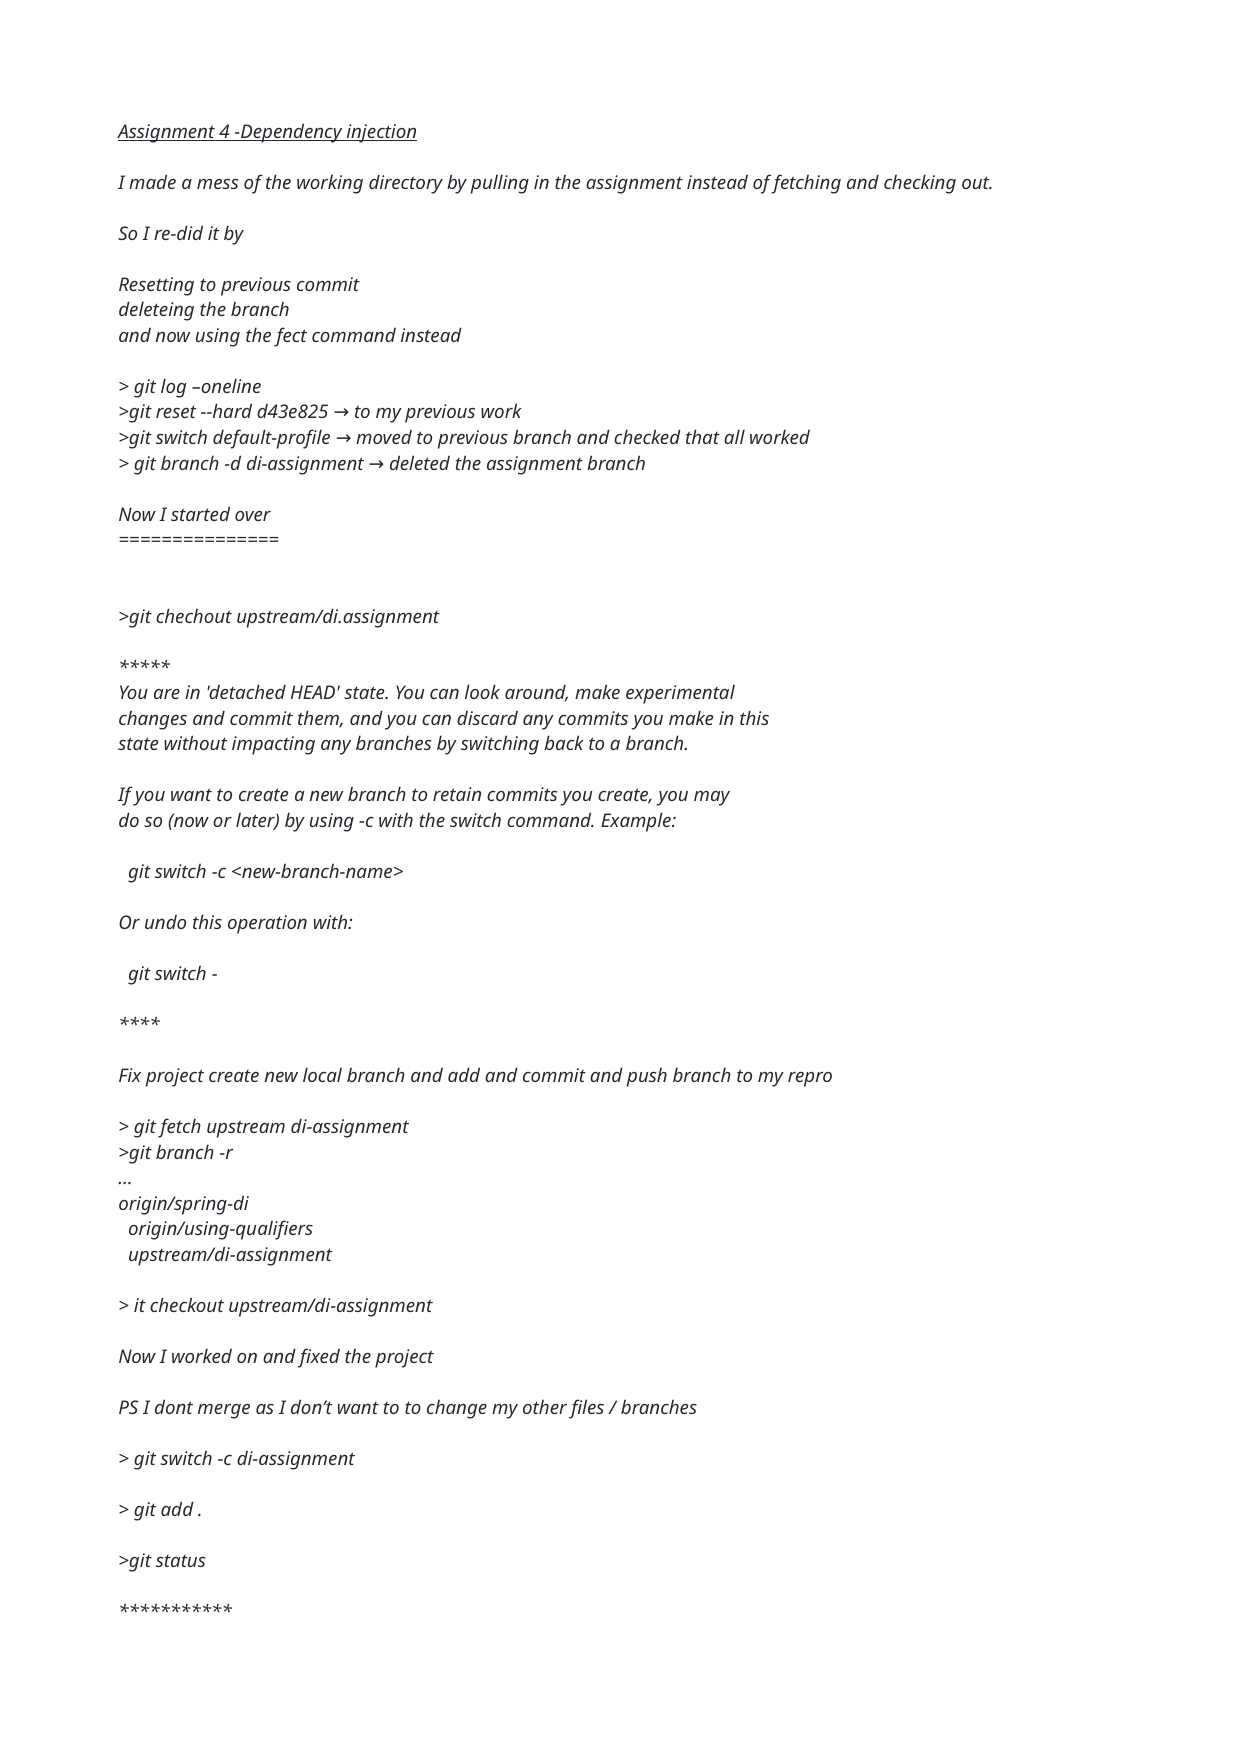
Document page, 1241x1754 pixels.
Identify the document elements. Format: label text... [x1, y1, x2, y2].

text >git switch default-profile → moved to previous branch and checked that all worked [118, 424, 1122, 450]
text > git fetch upstream di-assignment [118, 1113, 1122, 1139]
text ***** [118, 654, 1122, 679]
text deleteing the branch [118, 297, 1122, 322]
text Resetting to previous commit [118, 271, 1122, 297]
text origin/using-qualifiers [118, 1216, 1122, 1241]
text > git switch -c di-assignment [118, 1445, 1122, 1471]
text > git branch -d di-assignment → deleted the assignment branch [118, 450, 1122, 475]
text … [118, 1164, 1122, 1190]
text >git status [118, 1547, 1122, 1573]
text Now I worked on and fixed the project [118, 1343, 1122, 1369]
text > git add . [118, 1496, 1122, 1522]
text changes and commit them, and you can discard any commits you make in this [118, 705, 1122, 731]
text state without impacting any branches by switching back to a branch. [118, 731, 1122, 756]
text So I re-did it by [118, 220, 1122, 246]
text Or undo this operation with: [118, 909, 1122, 935]
text Now I started over [118, 501, 1122, 526]
text and now using the fect command instead [118, 322, 1122, 348]
text If you want to create a new branch to retain commits you create, you may [118, 782, 1122, 807]
text git switch - [118, 960, 1122, 986]
text **** [118, 1011, 1122, 1037]
text git switch -c <new-branch-name> [118, 858, 1122, 884]
text You are in 'detached HEAD' state. You can look around, make experimental [118, 679, 1122, 705]
text >git chechout upstream/di.assignment [118, 603, 1122, 628]
text do so (now or later) by using -c with the switch command. Example: [118, 807, 1122, 833]
text > it checkout upstream/di-assignment [118, 1292, 1122, 1318]
text Fix project create new local branch and add and commit and push branch to my repro [118, 1062, 1122, 1088]
text upstream/di-assignment [118, 1241, 1122, 1267]
text *********** [118, 1598, 1122, 1624]
text Assignment 4 -Dependency injection [118, 118, 1122, 144]
text I made a mess of the working directory by pulling in the assignment instead of fetching and checking out. [118, 169, 1122, 195]
text >git reset --hard d43e825 → to my previous work [118, 399, 1122, 424]
text PS I dont merge as I don’t want to to change my other files / branches [118, 1394, 1122, 1420]
text >git branch -r [118, 1139, 1122, 1164]
text =============== [118, 526, 1122, 552]
text origin/spring-di [118, 1190, 1122, 1216]
text > git log –oneline [118, 373, 1122, 399]
